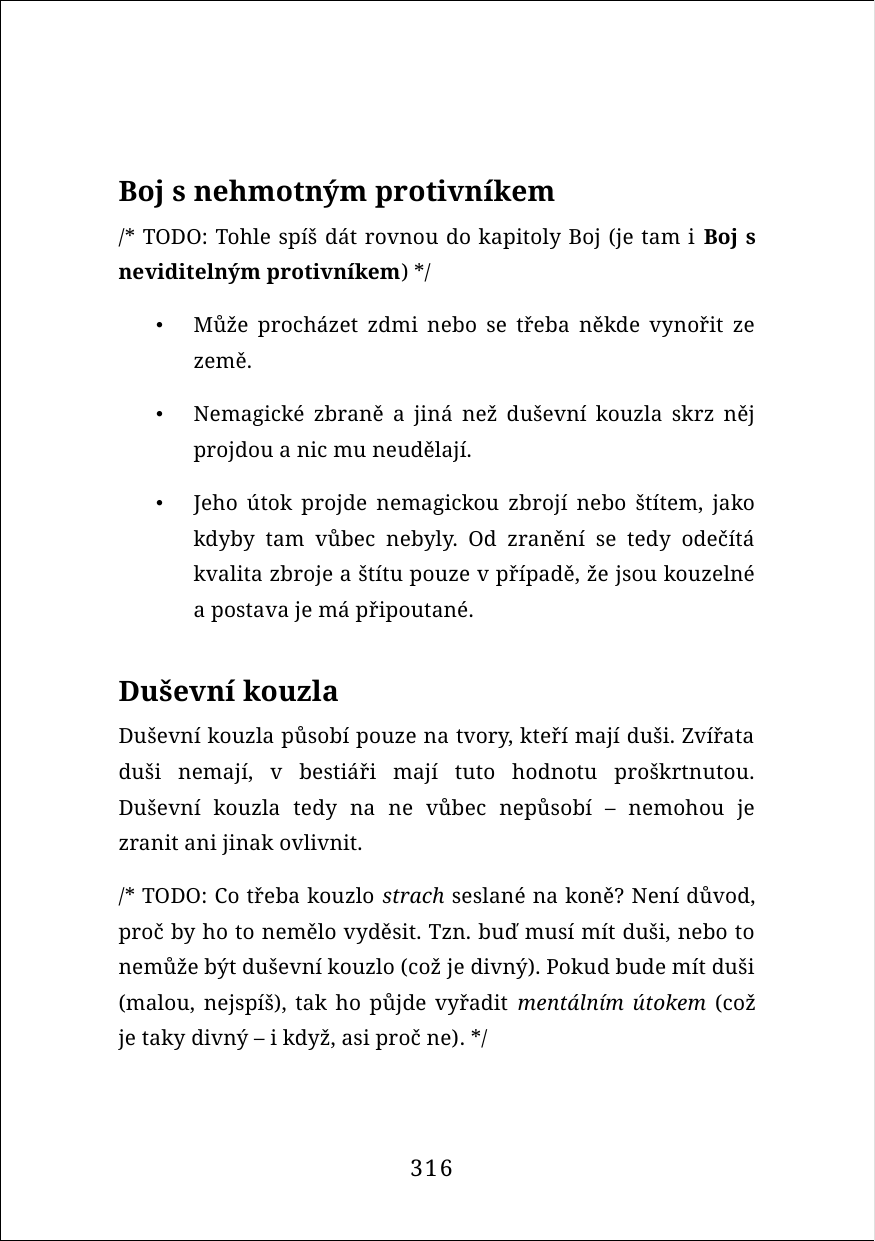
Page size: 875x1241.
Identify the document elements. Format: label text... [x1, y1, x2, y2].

list Může procházet zdmi nebo se třeba někde vynořit ze země. [156, 311, 756, 374]
text Duševní kouzla působí pouze na tvory, kteří mají duši. Zvířata duši nemají, v bestiáři mají tuto hodnotu proškrtnutou. Duševní kouzla tedy na ne vůbec nepůsobí – nemohou je zranit ani jinak ovlivnit. [118, 722, 756, 857]
list Nemagické zbraně a jiná než duševní kouzla skrz něj projdou a nic mu neudělají. [156, 399, 756, 463]
list Jeho útok projde nemagickou zbrojí nebo štítem, jako kdyby tam vůbec nebyly. Od zranění se tedy odečítá kvalita zbroje a štítu pouze v případě, že jsou kouzelné a postava je má připoutané. [156, 488, 756, 623]
text /* TODO: Co třeba kouzlo strach seslané na koně? Není důvod, proč by ho to nemělo vyděsit. Tzn. buď musí mít duši, nebo to nemůže být duševní kouzlo (což je divný). Pokud bude mít duši (malou, nejspíš), tak ho půjde vyřadit mentálním útokem (což je taky divný – i když, asi proč ne). */ [118, 881, 756, 1052]
subtitle Duševní kouzla [118, 672, 756, 710]
text /* TODO: Tohle spíš dát rovnou do kapitoly Boj (je tam i Boj s neviditelným protivníkem) */ [118, 222, 756, 286]
subtitle Boj s nehmotným protivníkem [118, 172, 756, 210]
